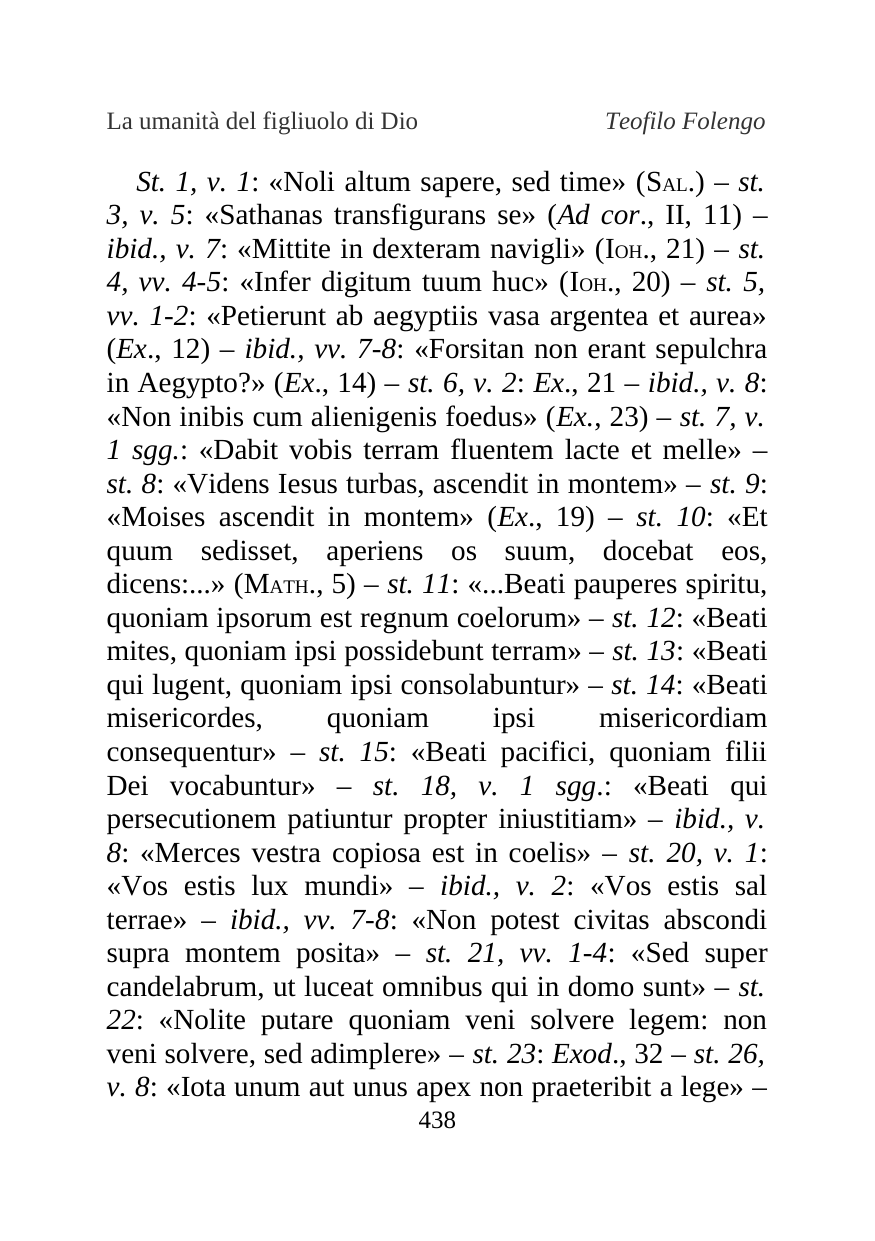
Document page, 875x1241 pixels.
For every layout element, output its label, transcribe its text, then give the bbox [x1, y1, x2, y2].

text St. 1, v. 1: «Noli altum sapere, sed time» (Sal.) – st. 3, v. 5: «Sathanas transfigurans se» (Ad cor., II, 11) – ibid., v. 7: «Mittite in dexteram navigli» (Ioh., 21) – st. 4, vv. 4-5: «Infer digitum tuum huc» (Ioh., 20) – st. 5, vv. 1-2: «Petierunt ab aegyptiis vasa argentea et aurea» (Ex., 12) – ibid., vv. 7-8: «Forsitan non erant sepulchra in Aegypto?» (Ex., 14) – st. 6, v. 2: Ex., 21 – ibid., v. 8: «Non inibis cum alienigenis foedus» (Ex., 23) – st. 7, v. 1 sgg.: «Dabit vobis terram fluentem lacte et melle» – st. 8: «Videns Iesus turbas, ascendit in montem» – st. 9: «Moises ascendit in montem» (Ex., 19) – st. 10: «Et quum sedisset, aperiens os suum, docebat eos, dicens:...» (Math., 5) – st. 11: «...Beati pauperes spiritu, quoniam ipsorum est regnum coelorum» – st. 12: «Beati mites, quoniam ipsi possidebunt terram» – st. 13: «Beati qui lugent, quoniam ipsi consolabuntur» – st. 14: «Beati misericordes, quoniam ipsi misericordiam consequentur» – st. 15: «Beati pacifici, quoniam filii Dei vocabuntur» – st. 18, v. 1 sgg.: «Beati qui persecutionem patiuntur propter iniustitiam» – ibid., v. 8: «Merces vestra copiosa est in coelis» – st. 20, v. 1: «Vos estis lux mundi» – ibid., v. 2: «Vos estis sal terrae» – ibid., vv. 7-8: «Non potest civitas abscondi supra montem posita» – st. 21, vv. 1-4: «Sed super candelabrum, ut luceat omnibus qui in domo sunt» – st. 22: «Nolite putare quoniam veni solvere legem: non veni solvere, sed adimplere» – st. 23: Exod., 32 – st. 26, v. 8: «Iota unum aut unus apex non praeteribit a lege» – [106, 164, 768, 1103]
